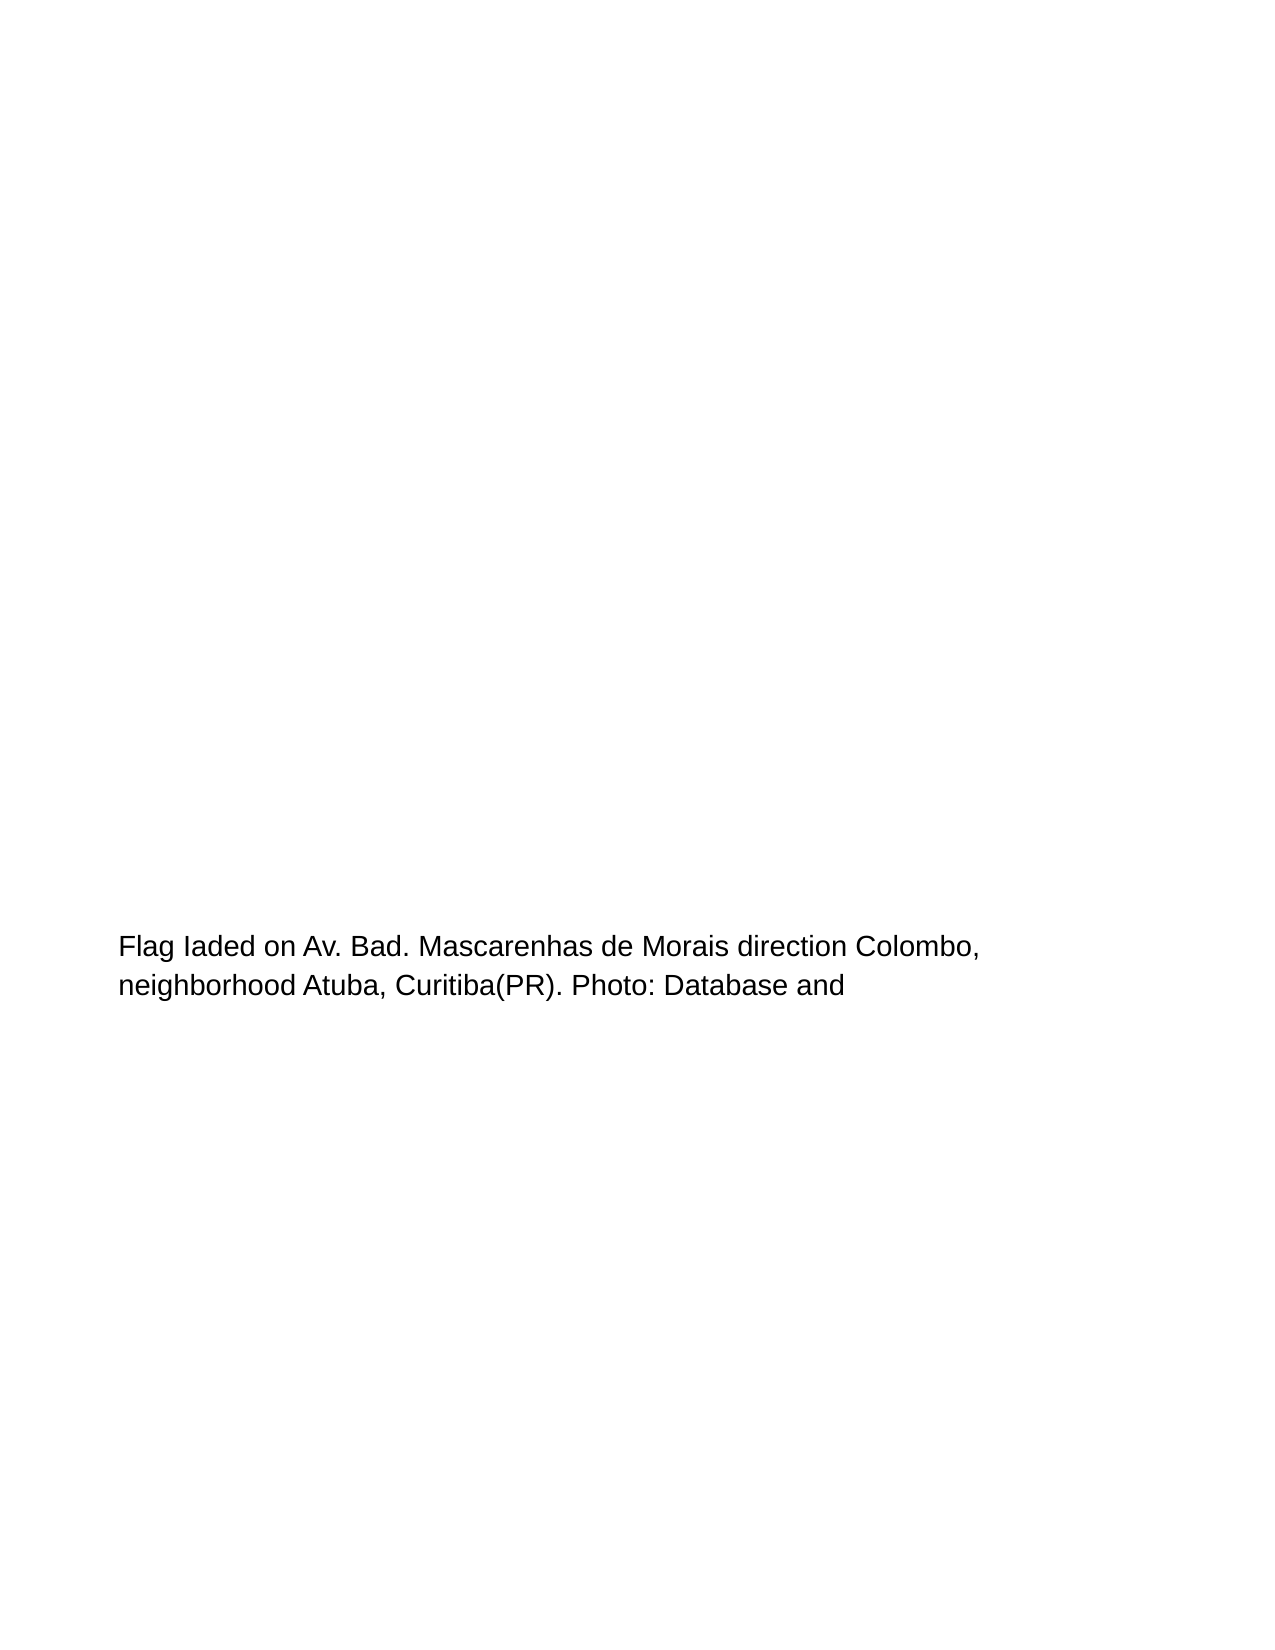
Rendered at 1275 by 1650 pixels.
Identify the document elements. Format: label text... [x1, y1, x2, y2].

text Flag Iaded on Av. Bad. Mascarenhas de Morais direction Colombo, neighborhood Atuba, Curitiba(PR). Photo: Database and [118, 118, 1157, 1001]
